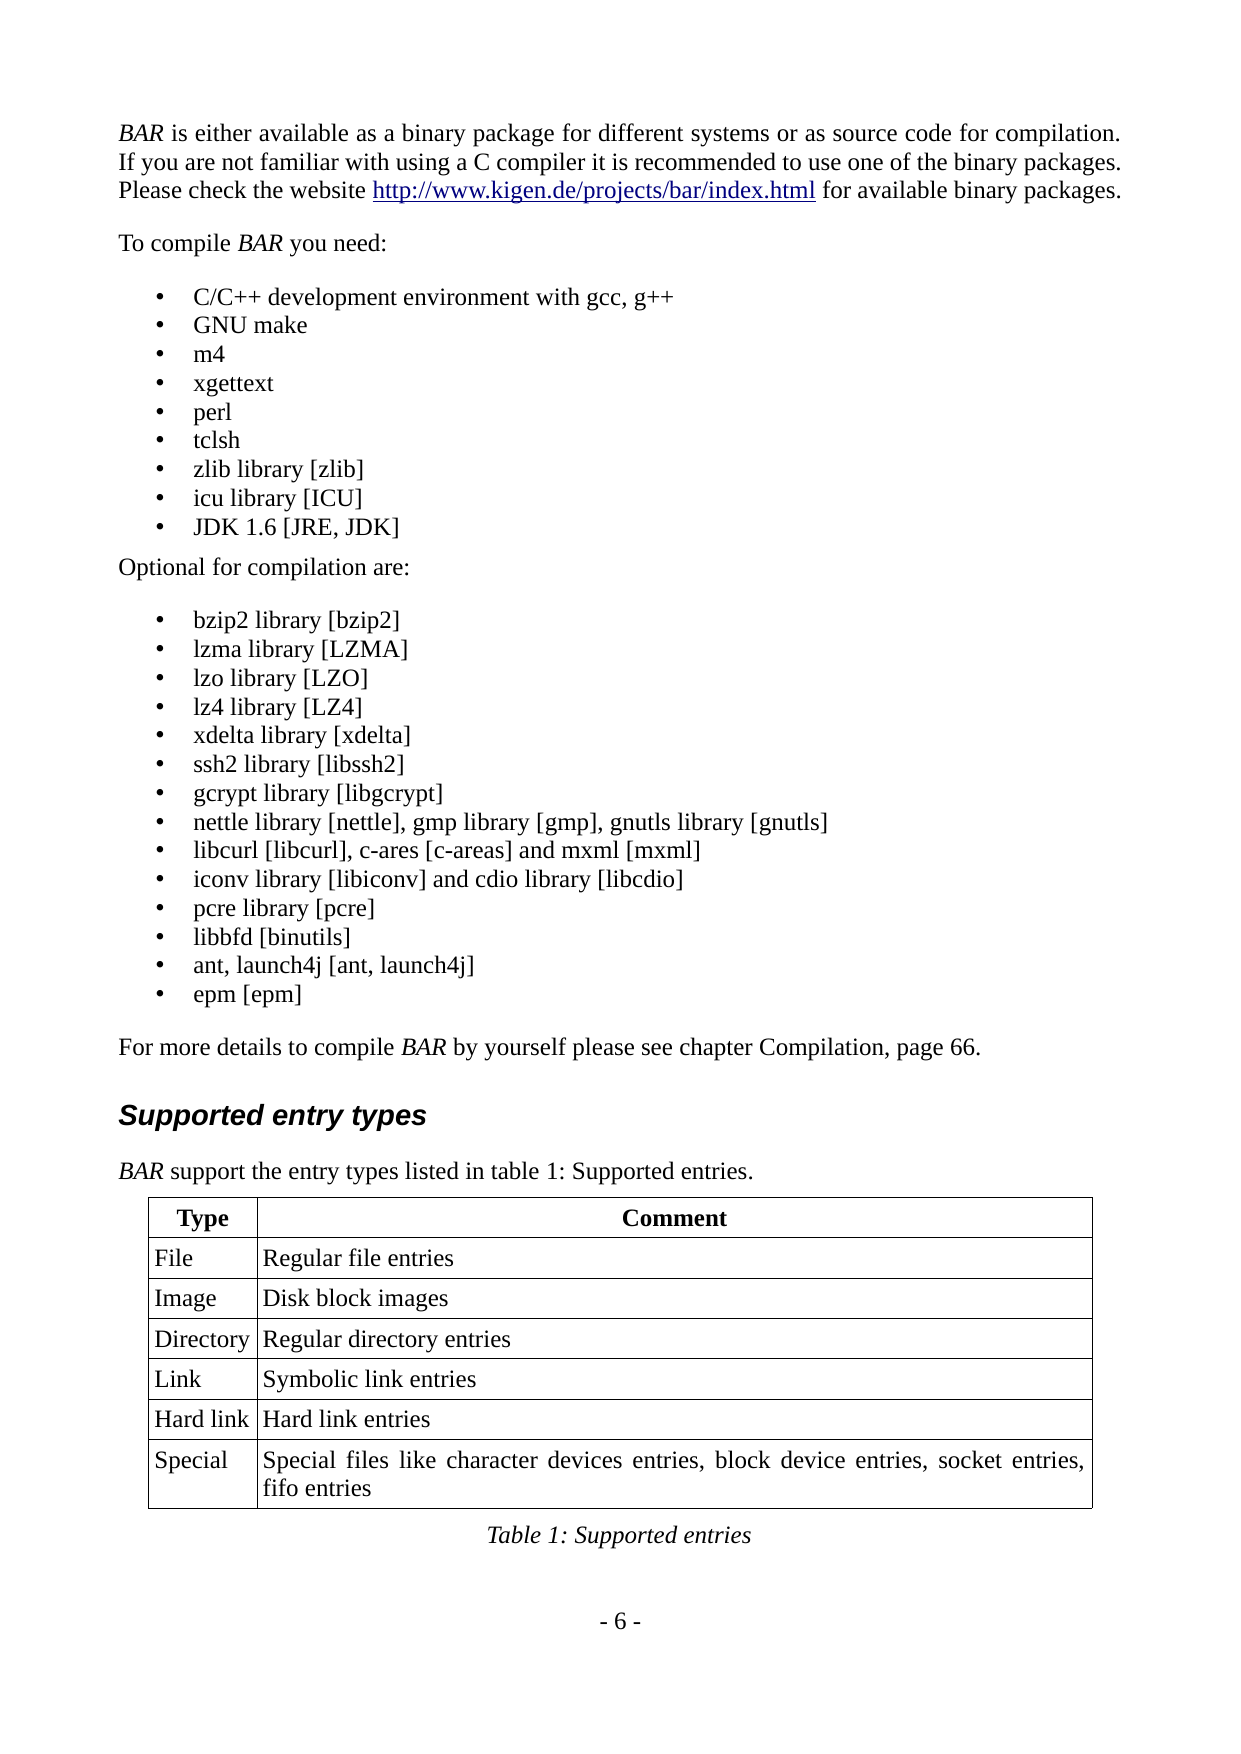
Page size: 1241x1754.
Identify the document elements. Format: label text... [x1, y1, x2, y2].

table_cell Symbolic link entries [258, 1359, 1092, 1398]
list epm [epm] [156, 979, 1122, 1008]
list ssh2 library [libssh2] [156, 749, 1122, 778]
table_cell Regular file entries [258, 1238, 1092, 1278]
list libbfd [binutils] [156, 922, 1122, 951]
list zlib library [zlib] [156, 454, 1122, 483]
list lz4 library [LZ4] [156, 692, 1122, 721]
list icu library [ICU] [156, 483, 1122, 512]
table_cell File [149, 1238, 257, 1278]
table_cell Directory [149, 1319, 257, 1358]
list C/C++ development environment with gcc, g++ [156, 282, 1122, 310]
text BAR support the entry types listed in table 1: Supported entries. [118, 1156, 1122, 1185]
table_cell Special [149, 1440, 257, 1508]
table_cell Regular directory entries [258, 1319, 1092, 1358]
table_cell Disk block images [258, 1279, 1092, 1318]
text To compile BAR you need: [118, 228, 1122, 257]
list ant, launch4j [ant, launch4j] [156, 951, 1122, 979]
list JDK 1.6 [JRE, JDK] [156, 512, 1122, 540]
list gcrypt library [libgcrypt] [156, 778, 1122, 807]
text For more details to compile BAR by yourself please see chapter Compilation, page 67. [118, 1032, 1122, 1061]
list perl [156, 397, 1122, 425]
list pcre library [pcre] [156, 893, 1122, 922]
table_cell Special files like character devices entries, block device entries, socket entries, fifo entries [258, 1440, 1092, 1508]
list m4 [156, 339, 1122, 368]
list lzma library [LZMA] [156, 634, 1122, 663]
list tclsh [156, 425, 1122, 454]
table_cell Hard link entries [258, 1400, 1092, 1439]
table_cell Image [149, 1279, 257, 1318]
table_header Type [149, 1198, 257, 1237]
list GNU make [156, 310, 1122, 339]
subtitle Supported entry types [118, 1098, 1122, 1132]
list lzo library [LZO] [156, 663, 1122, 692]
table_cell Hard link [149, 1400, 257, 1439]
text Table 1: Supported entries [118, 1521, 1122, 1549]
list nettle library [nettle], gmp library [gmp], gnutls library [gnutls] [156, 807, 1122, 836]
text BAR is either available as a binary package for different systems or as source code for compilation. If you are not familiar with using a C compiler it is recommended to use one of the binary packages. Please check the website http://www.kigen.de/projects/bar/index.html for available binary packages. [118, 118, 1122, 204]
list xgettext [156, 368, 1122, 397]
list xdelta library [xdelta] [156, 721, 1122, 749]
table_header Comment [258, 1198, 1092, 1237]
list iconv library [libiconv] and cdio library [libcdio] [156, 864, 1122, 893]
list libcurl [libcurl], c-ares [c-areas] and mxml [mxml] [156, 836, 1122, 864]
list bzip2 library [bzip2] [156, 606, 1122, 634]
text Optional for compilation are: [118, 552, 1122, 581]
table_cell Link [149, 1359, 257, 1398]
